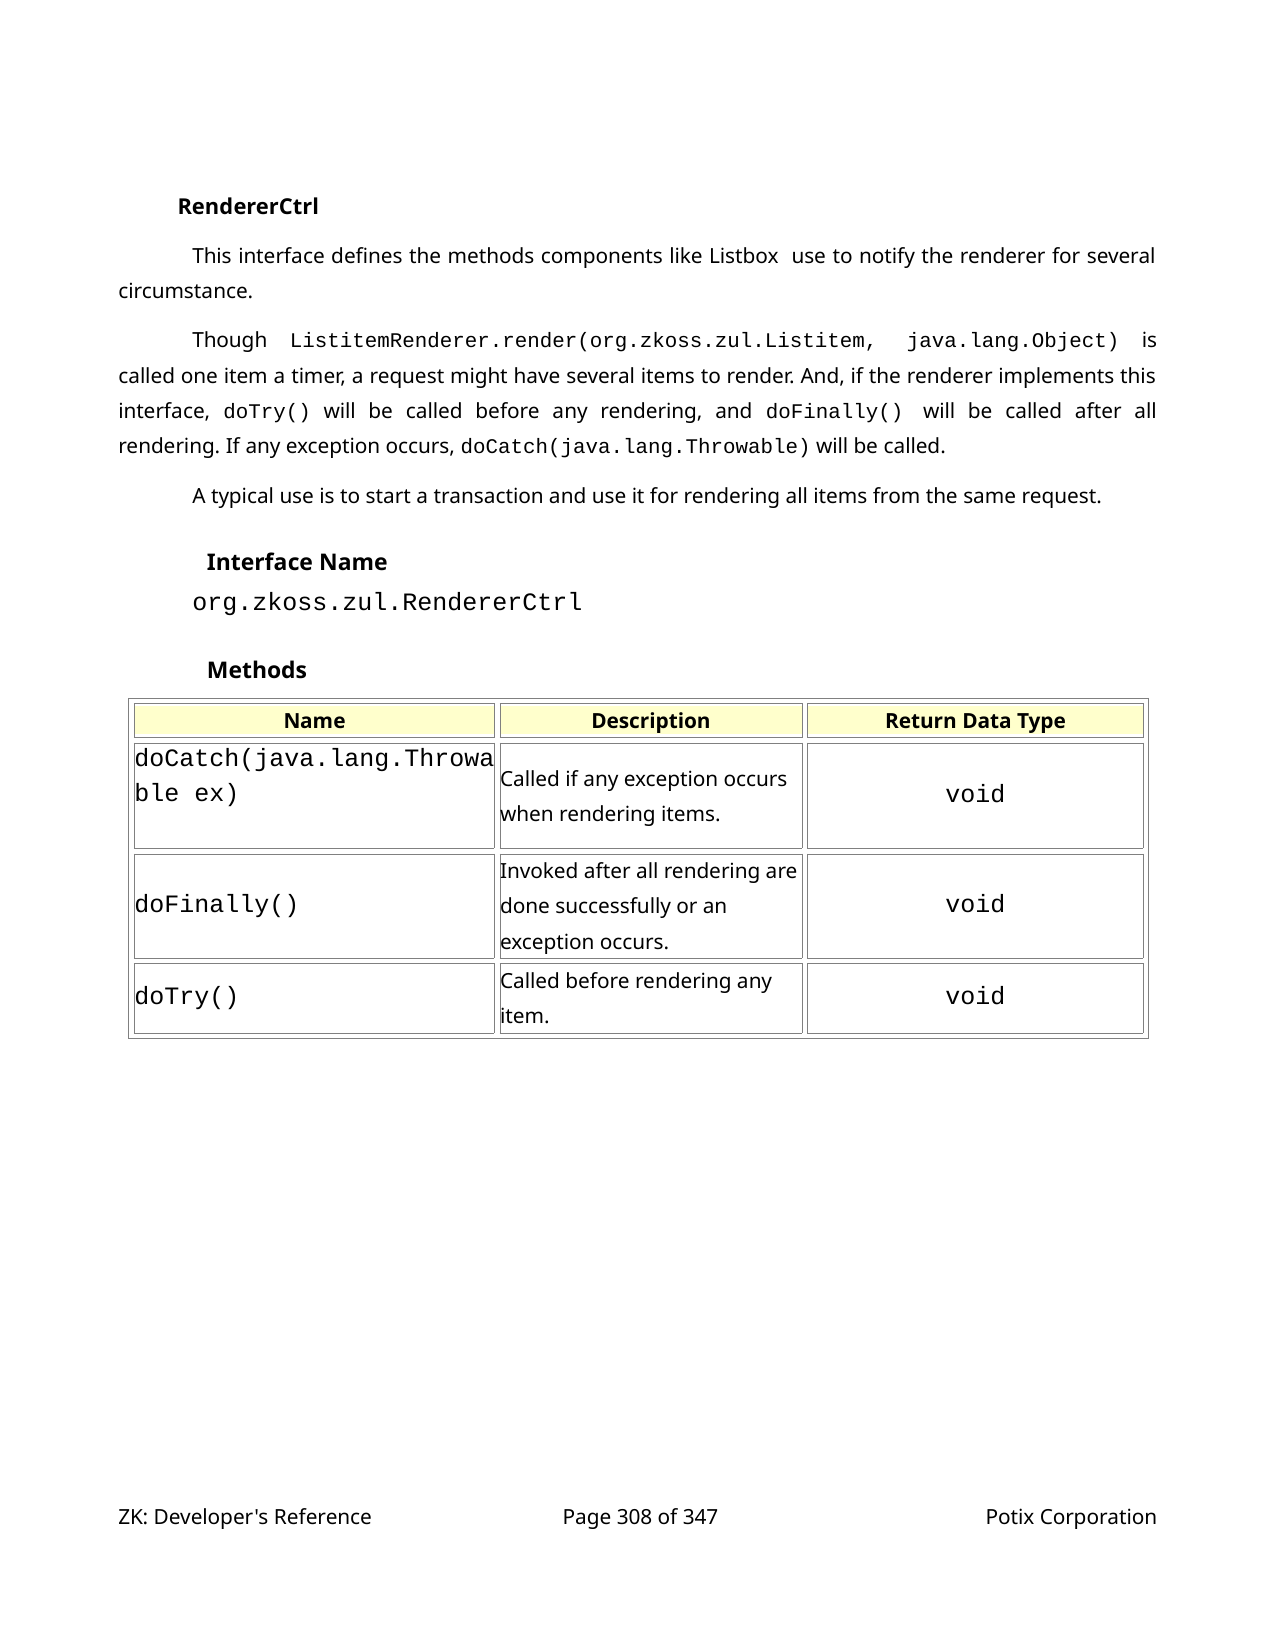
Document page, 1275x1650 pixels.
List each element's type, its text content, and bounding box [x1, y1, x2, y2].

table_cell doCatch(java.lang.Throwable ex) [131, 737, 497, 848]
text Though ListitemRenderer.render(org.zkoss.zul.Listitem, java.lang.Object) is called one item a timer, a request might have several items to render. And, if the renderer implements this interface, doTry() will be called before any rendering, and doFinally() will be called after all rendering. If any exception occurs, doCatch(java.lang.Throwable) will be called. [118, 325, 1157, 460]
text org.zkoss.zul.RendererCtrl [118, 589, 1157, 617]
table_cell void [805, 958, 1146, 1033]
table_cell doFinally() [131, 848, 497, 958]
table_cell Invoked after all rendering are done successfully or an exception occurs. [497, 848, 804, 958]
table_header Name [131, 699, 497, 737]
table_cell Called before rendering any item. [497, 958, 804, 1033]
table_header Description [497, 699, 804, 737]
subtitle Interface Name [207, 546, 1157, 577]
table_cell doTry() [131, 958, 497, 1033]
subtitle RendererCtrl [177, 191, 1157, 221]
table_cell Called if any exception occurs when rendering items. [497, 737, 804, 848]
text A typical use is to start a transaction and use it for rendering all items from the same request. [118, 481, 1157, 509]
text This interface defines the methods components like Listbox use to notify the renderer for several circumstance. [118, 241, 1157, 305]
table_cell void [805, 737, 1146, 848]
subtitle Methods [207, 654, 1157, 685]
table_cell void [805, 848, 1146, 958]
table_header Return Data Type [805, 699, 1146, 737]
